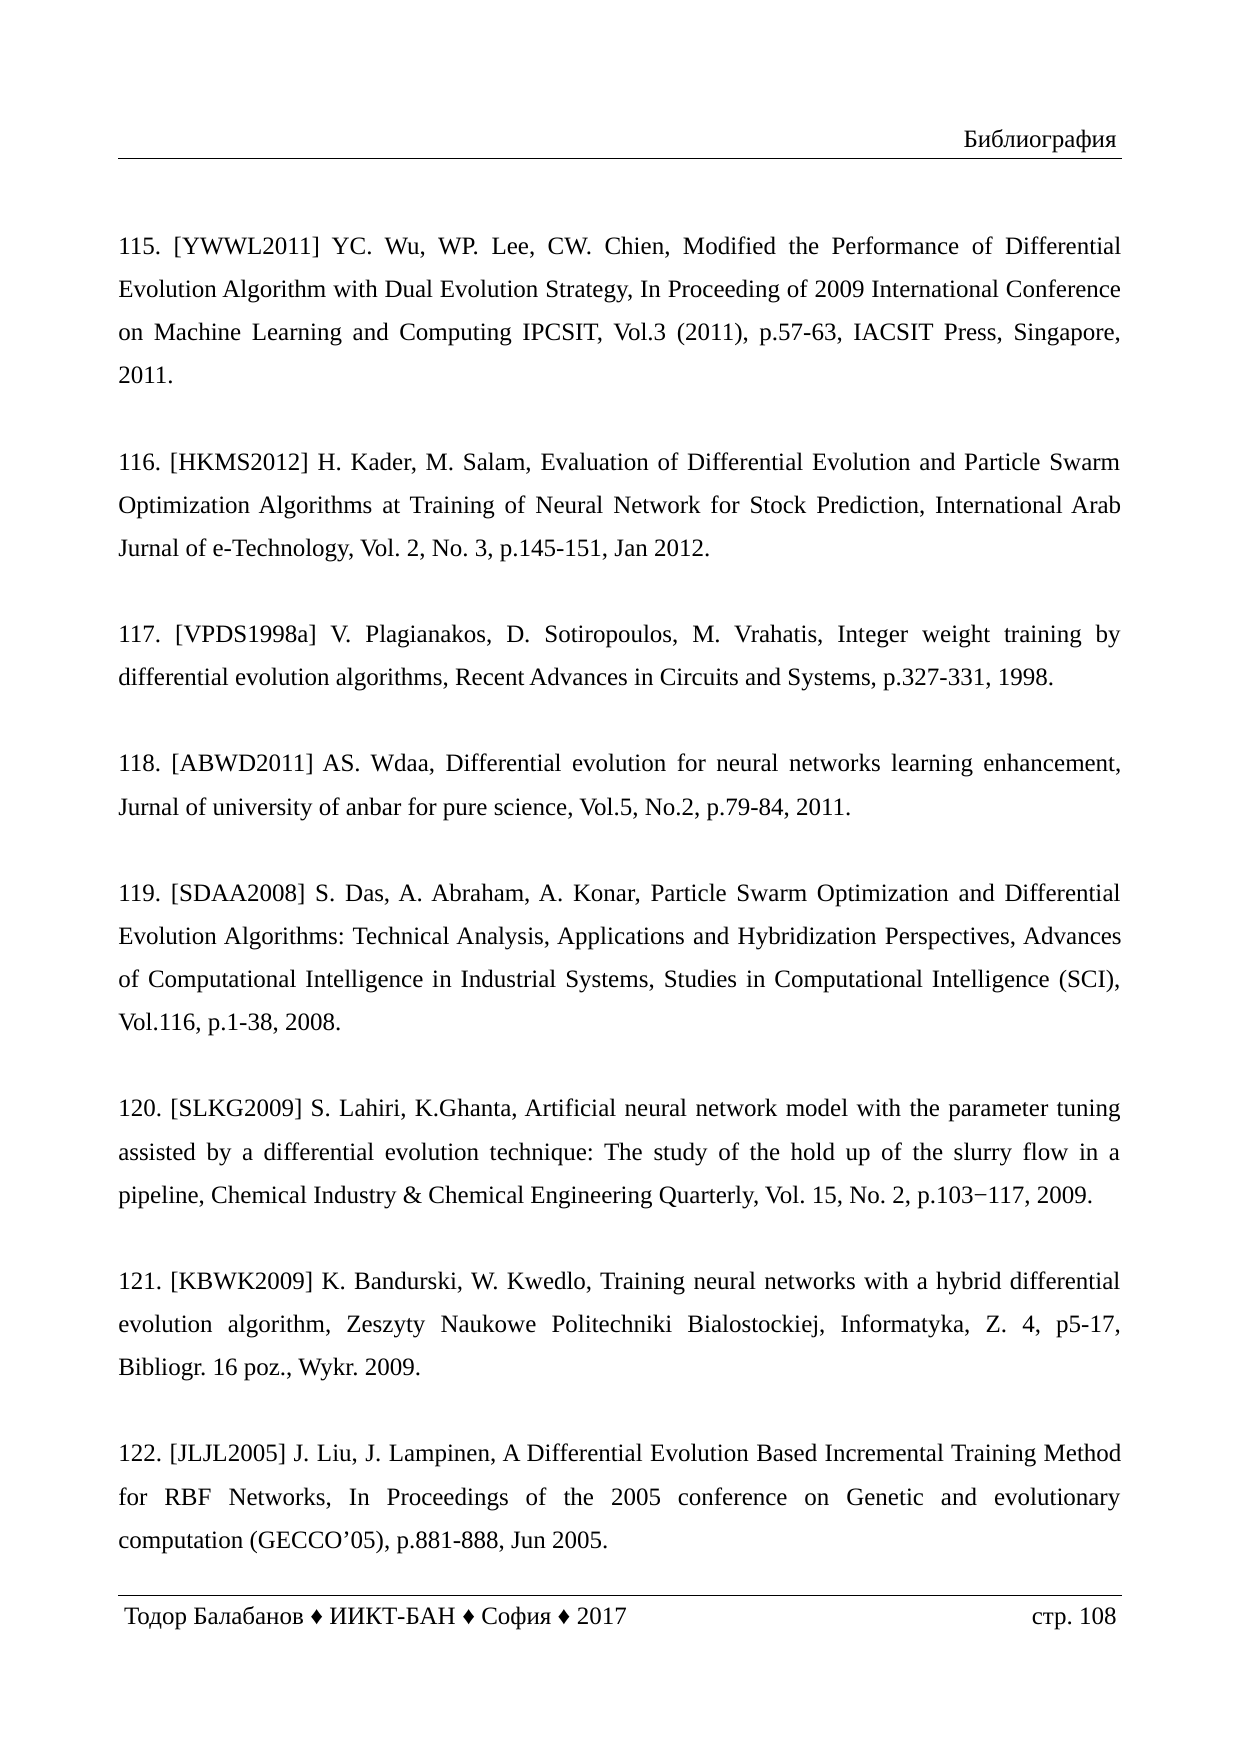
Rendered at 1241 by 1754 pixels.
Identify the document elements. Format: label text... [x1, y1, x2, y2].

text 121. [KBWK2009] K. Bandurski, W. Kwedlo, Training neural networks with a hybrid differential evolution algorithm, Zeszyty Naukowe Politechniki Bialostockiej, Informatyka, Z. 4, p5-17, Bibliogr. 16 poz., Wykr. 2009. [118, 1266, 1122, 1381]
text 119. [SDAA2008] S. Das, A. Abraham, A. Konar, Particle Swarm Optimization and Differential Evolution Algorithms: Technical Analysis, Applications and Hybridization Perspectives, Advances of Computational Intelligence in Industrial Systems, Studies in Computational Intelligence (SCI), Vol.116, p.1-38, 2008. [118, 878, 1122, 1036]
text 115. [YWWL2011] YC. Wu, WP. Lee, CW. Chien, Modified the Performance of Differential Evolution Algorithm with Dual Evolution Strategy, In Proceeding of 2009 International Conference on Machine Learning and Computing IPCSIT, Vol.3 (2011), p.57-63, IACSIT Press, Singapore, 2011. [118, 231, 1122, 389]
text 120. [SLKG2009] S. Lahiri, K.Ghanta, Artificial neural network model with the parameter tuning assisted by a differential evolution technique: The study of the hold up of the slurry flow in a pipeline, Chemical Industry & Chemical Engineering Quarterly, Vol. 15, No. 2, p.103−117, 2009. [118, 1093, 1122, 1208]
text 117. [VPDS1998a] V. Plagianakos, D. Sotiropoulos, M. Vrahatis, Integer weight training by differential evolution algorithms, Recent Advances in Circuits and Systems, p.327-331, 1998. [118, 619, 1122, 691]
text 122. [JLJL2005] J. Liu, J. Lampinen, A Differential Evolution Based Incremental Training Method for RBF Networks, In Proceedings of the 2005 conference on Genetic and evolutionary computation (GECCO’05), p.881-888, Jun 2005. [118, 1438, 1122, 1553]
text 118. [ABWD2011] AS. Wdaa, Differential evolution for neural networks learning enhancement, Jurnal of university of anbar for pure science, Vol.5, No.2, p.79-84, 2011. [118, 748, 1122, 820]
text 116. [HKMS2012] H. Kader, M. Salam, Evaluation of Differential Evolution and Particle Swarm Optimization Algorithms at Training of Neural Network for Stock Prediction, International Arab Jurnal of e-Technology, Vol. 2, No. 3, p.145-151, Jan 2012. [118, 447, 1122, 562]
